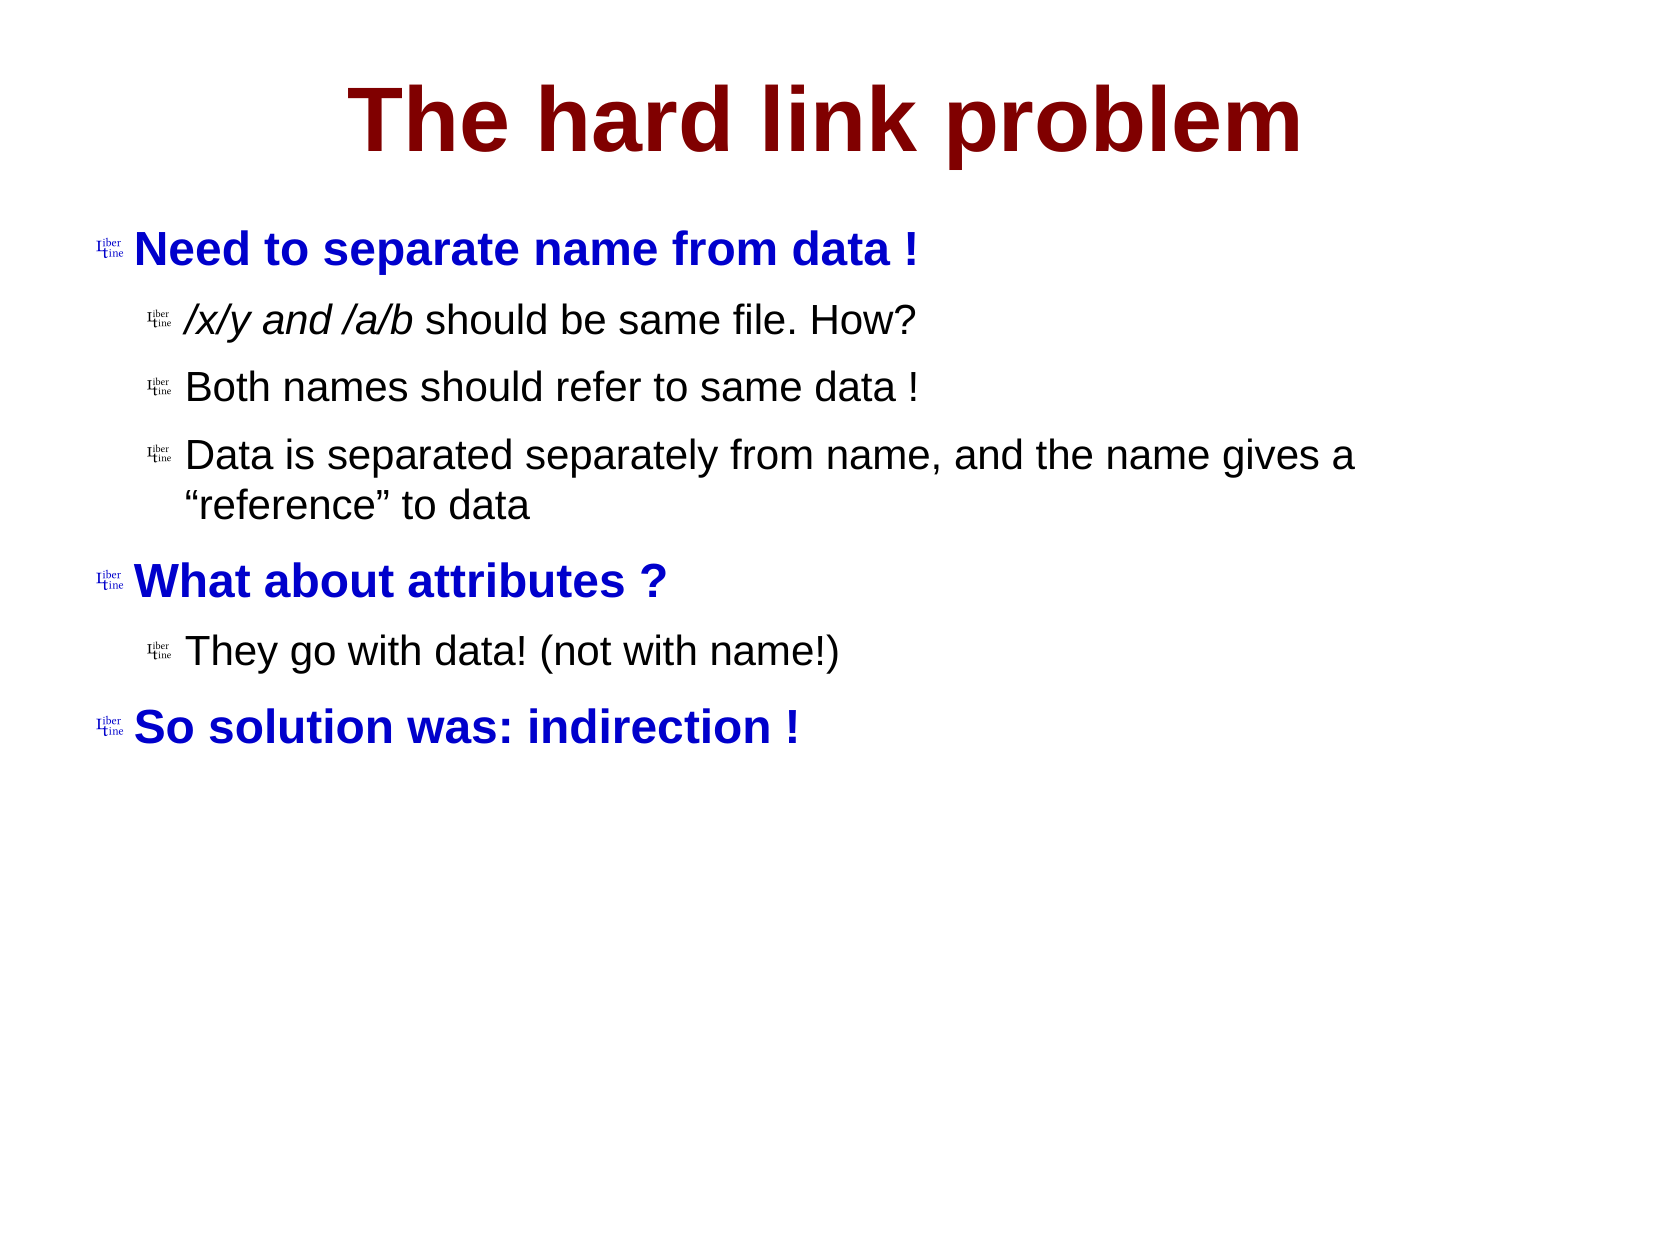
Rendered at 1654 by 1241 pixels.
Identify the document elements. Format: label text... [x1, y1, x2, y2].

list Need to separate name from data ! /x/y and /a/b should be same file. How? Both names should refer to same data ! Data is separated separately from name, and the name gives a “reference” to data What about attributes ? They go with data! (not with name!) So solution was: indirection ! [82, 217, 1571, 757]
title The hard link problem [82, 37, 1571, 193]
